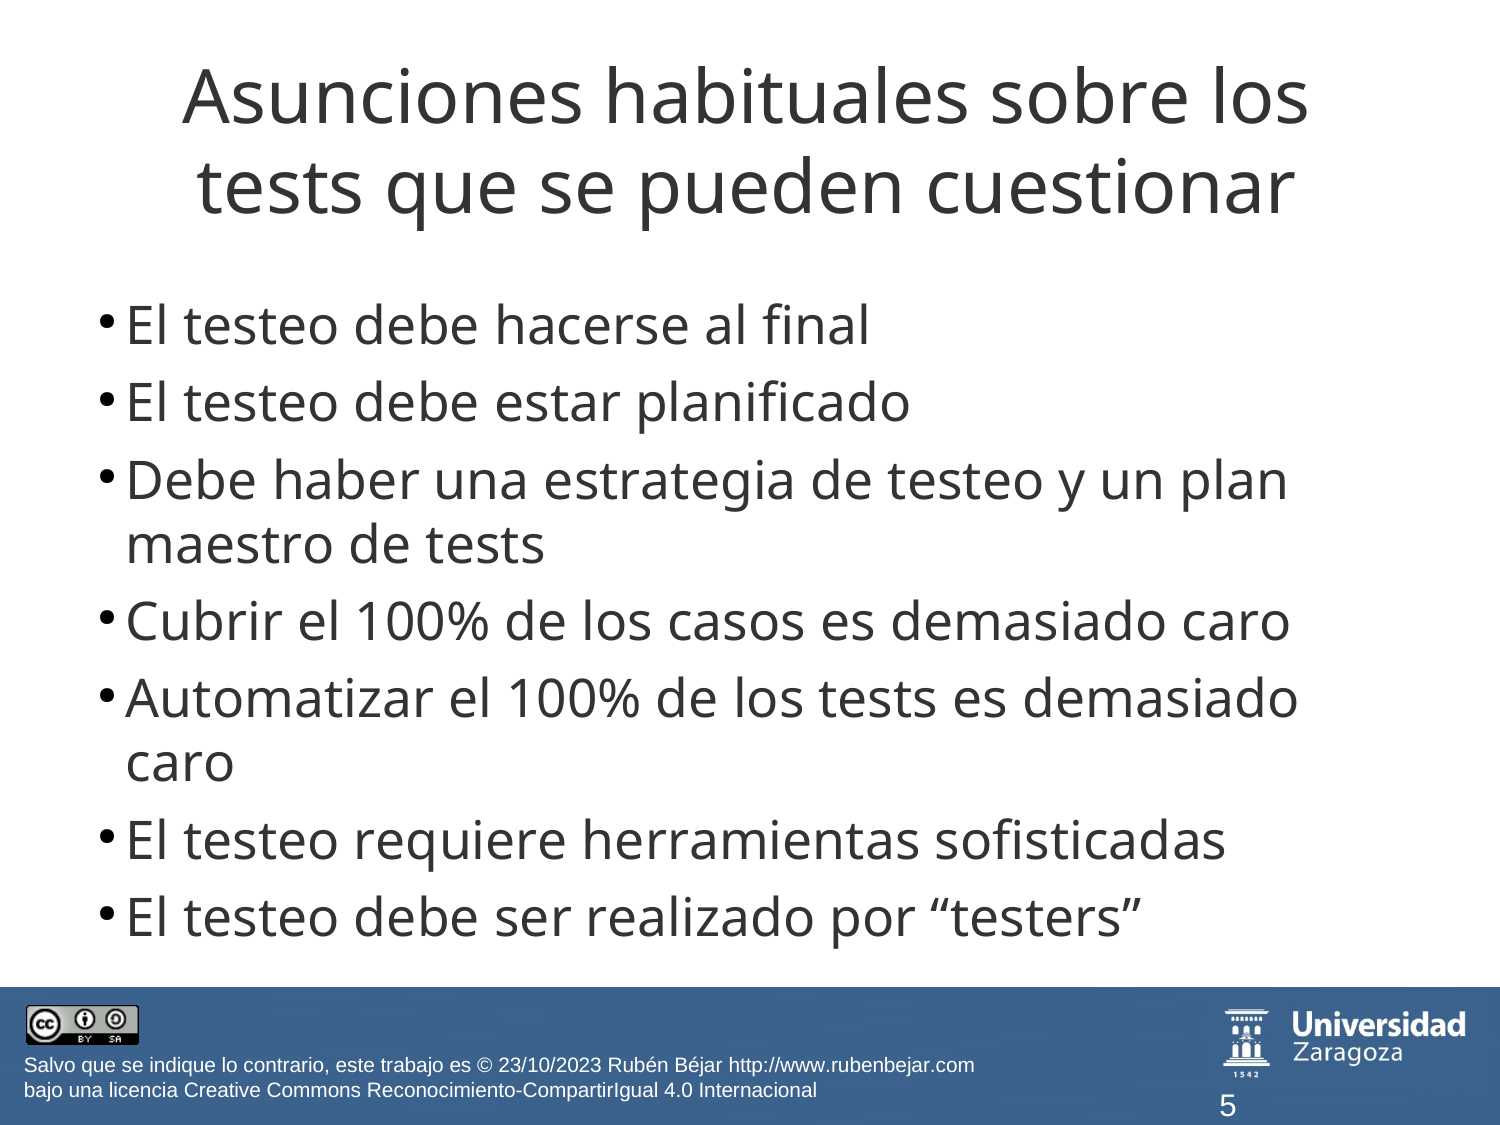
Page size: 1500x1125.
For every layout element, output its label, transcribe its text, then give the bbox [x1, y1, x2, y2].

picture [0, 987, 1500, 1125]
title Asunciones habituales sobre los tests que se pueden cuestionar [74, 20, 1420, 257]
list El testeo debe hacerse al final El testeo debe estar planificado Debe haber una estrategia de testeo y un plan maestro de tests Cubrir el 100% de los casos es demasiado caro Automatizar el 100% de los tests es demasiado caro El testeo requiere herramientas sofisticadas El testeo debe ser realizado por “testers” [82, 283, 1418, 957]
